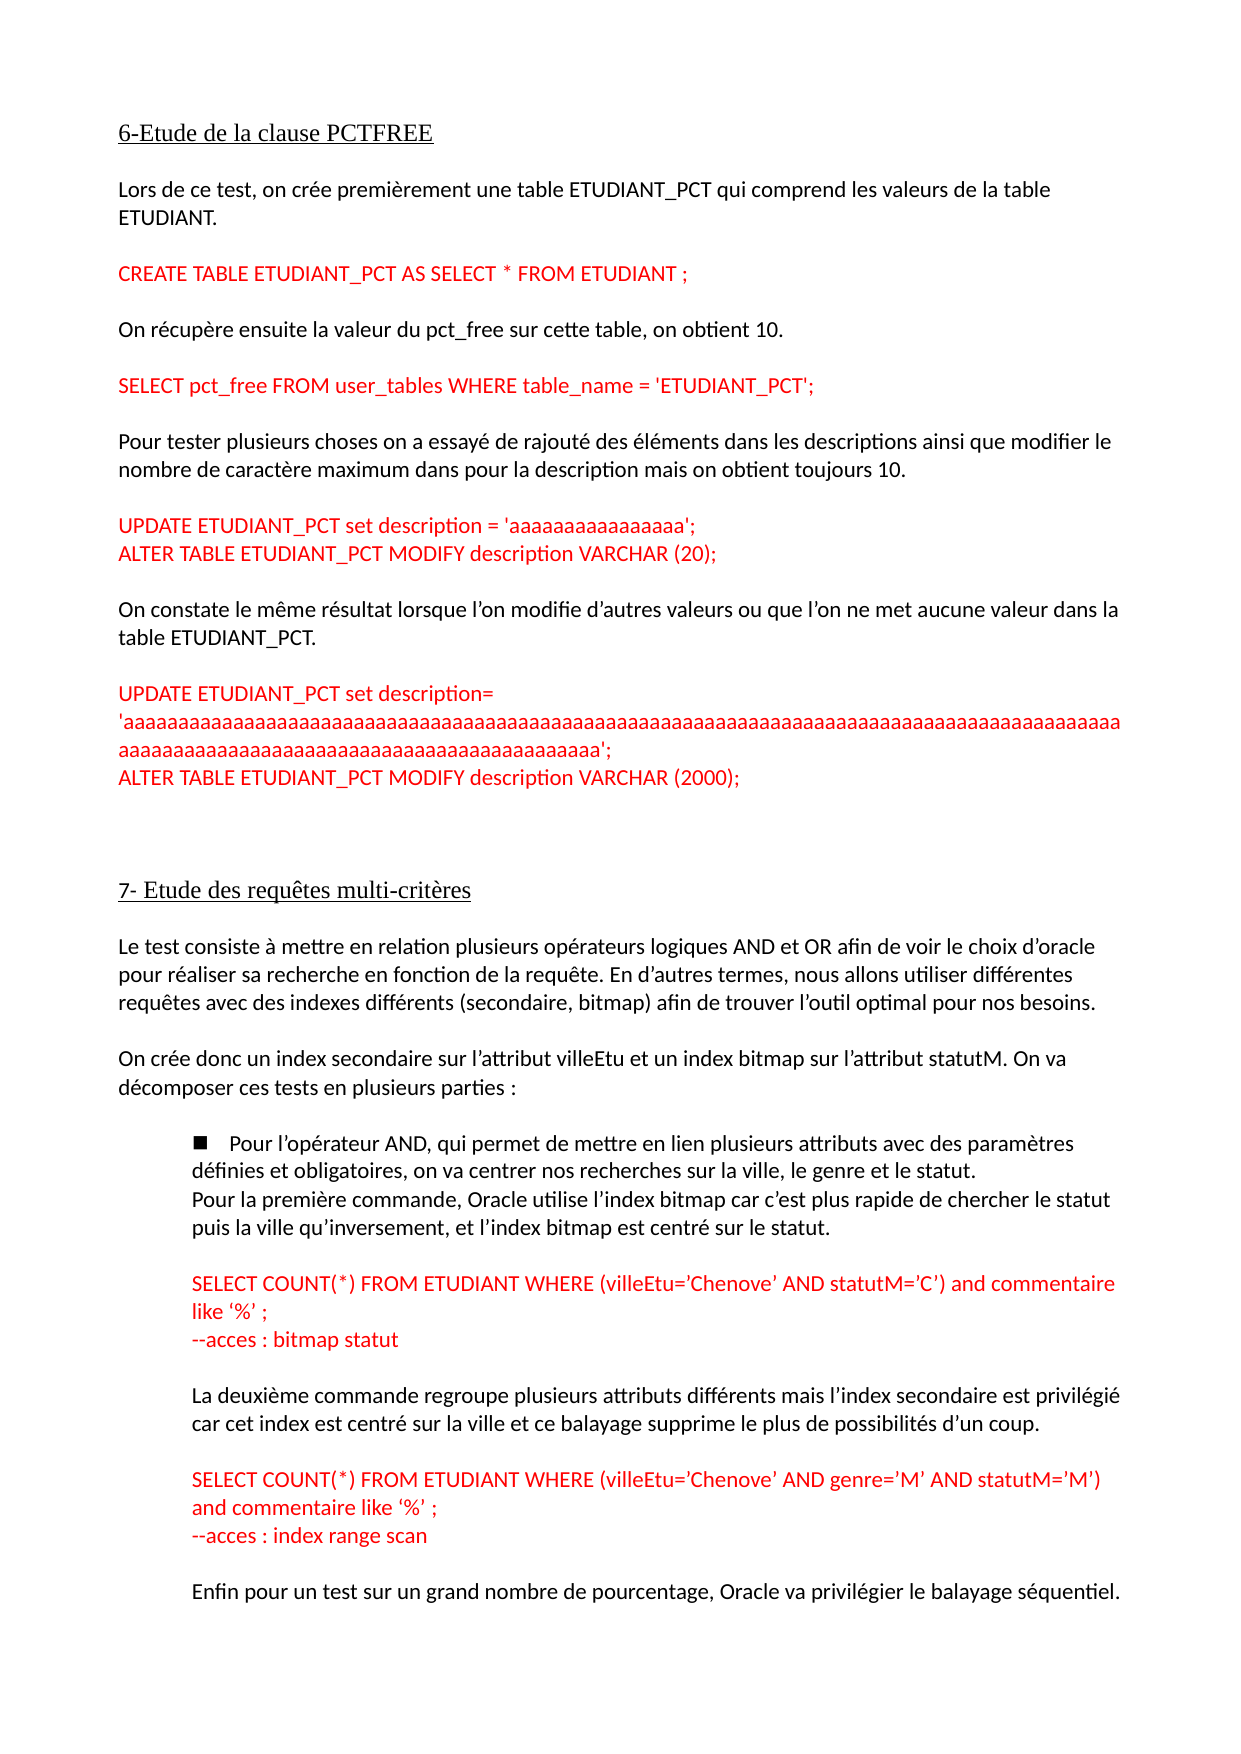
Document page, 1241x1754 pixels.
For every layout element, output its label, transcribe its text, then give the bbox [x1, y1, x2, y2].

text Le test consiste à mettre en relation plusieurs opérateurs logiques AND et OR afin de voir le choix d’oracle pour réaliser sa recherche en fonction de la requête. En d’autres termes, nous allons utiliser différentes requêtes avec des indexes différents (secondaire, bitmap) afin de trouver l’outil optimal pour nos besoins. [118, 932, 1122, 1017]
text Pour la première commande, Oracle utilise l’index bitmap car c’est plus rapide de chercher le statut puis la ville qu’inversement, et l’index bitmap est centré sur le statut. [192, 1185, 1122, 1241]
list Pour l’opérateur AND, qui permet de mettre en lien plusieurs attributs avec des paramètres [192, 1129, 1122, 1157]
text UPDATE ETUDIANT_PCT set description= 'aaaaaaaaaaaaaaaaaaaaaaaaaaaaaaaaaaaaaaaaaaaaaaaaaaaaaaaaaaaaaaaaaaaaaaaaaaaaaaaaaaaaaaaaaaaaaaaaaaaaaaaaaaaaaaaaaaaaaaaaaaaaaaaaaaaaaaa'; [118, 679, 1122, 763]
text 7- Etude des requêtes multi-critères [118, 875, 1122, 904]
text Enfin pour un test sur un grand nombre de pourcentage, Oracle va privilégier le balayage séquentiel. [192, 1577, 1122, 1605]
text Lors de ce test, on crée premièrement une table ETUDIANT_PCT qui comprend les valeurs de la table ETUDIANT. [118, 175, 1122, 231]
text --acces : bitmap statut [118, 1325, 1122, 1353]
text SELECT COUNT(*) FROM ETUDIANT WHERE (villeEtu=’Chenove’ AND statutM=’C’) and commentaire like ‘%’ ; [192, 1269, 1122, 1325]
text On récupère ensuite la valeur du pct_free sur cette table, on obtient 10. [118, 315, 1122, 343]
text SELECT pct_free FROM user_tables WHERE table_name = 'ETUDIANT_PCT'; [118, 371, 1122, 399]
text Pour tester plusieurs choses on a essayé de rajouté des éléments dans les descriptions ainsi que modifier le nombre de caractère maximum dans pour la description mais on obtient toujours 10. [118, 427, 1122, 483]
text 6-Etude de la clause PCTFREE [118, 118, 1122, 147]
text CREATE TABLE ETUDIANT_PCT AS SELECT * FROM ETUDIANT ; [118, 259, 1122, 287]
text ALTER TABLE ETUDIANT_PCT MODIFY description VARCHAR (2000); [118, 763, 1122, 791]
text On crée donc un index secondaire sur l’attribut villeEtu et un index bitmap sur l’attribut statutM. On va décomposer ces tests en plusieurs parties : [118, 1044, 1122, 1101]
text UPDATE ETUDIANT_PCT set description = 'aaaaaaaaaaaaaaaa'; [118, 511, 1122, 539]
text ALTER TABLE ETUDIANT_PCT MODIFY description VARCHAR (20); [118, 539, 1122, 567]
text On constate le même résultat lorsque l’on modifie d’autres valeurs ou que l’on ne met aucune valeur dans la table ETUDIANT_PCT. [118, 595, 1122, 651]
text définies et obligatoires, on va centrer nos recherches sur la ville, le genre et le statut. [192, 1157, 1122, 1185]
text --acces : index range scan [118, 1521, 1122, 1549]
text La deuxième commande regroupe plusieurs attributs différents mais l’index secondaire est privilégié car cet index est centré sur la ville et ce balayage supprime le plus de possibilités d’un coup. [192, 1381, 1122, 1437]
text SELECT COUNT(*) FROM ETUDIANT WHERE (villeEtu=’Chenove’ AND genre=’M’ AND statutM=’M’) and commentaire like ‘%’ ; [192, 1465, 1122, 1521]
